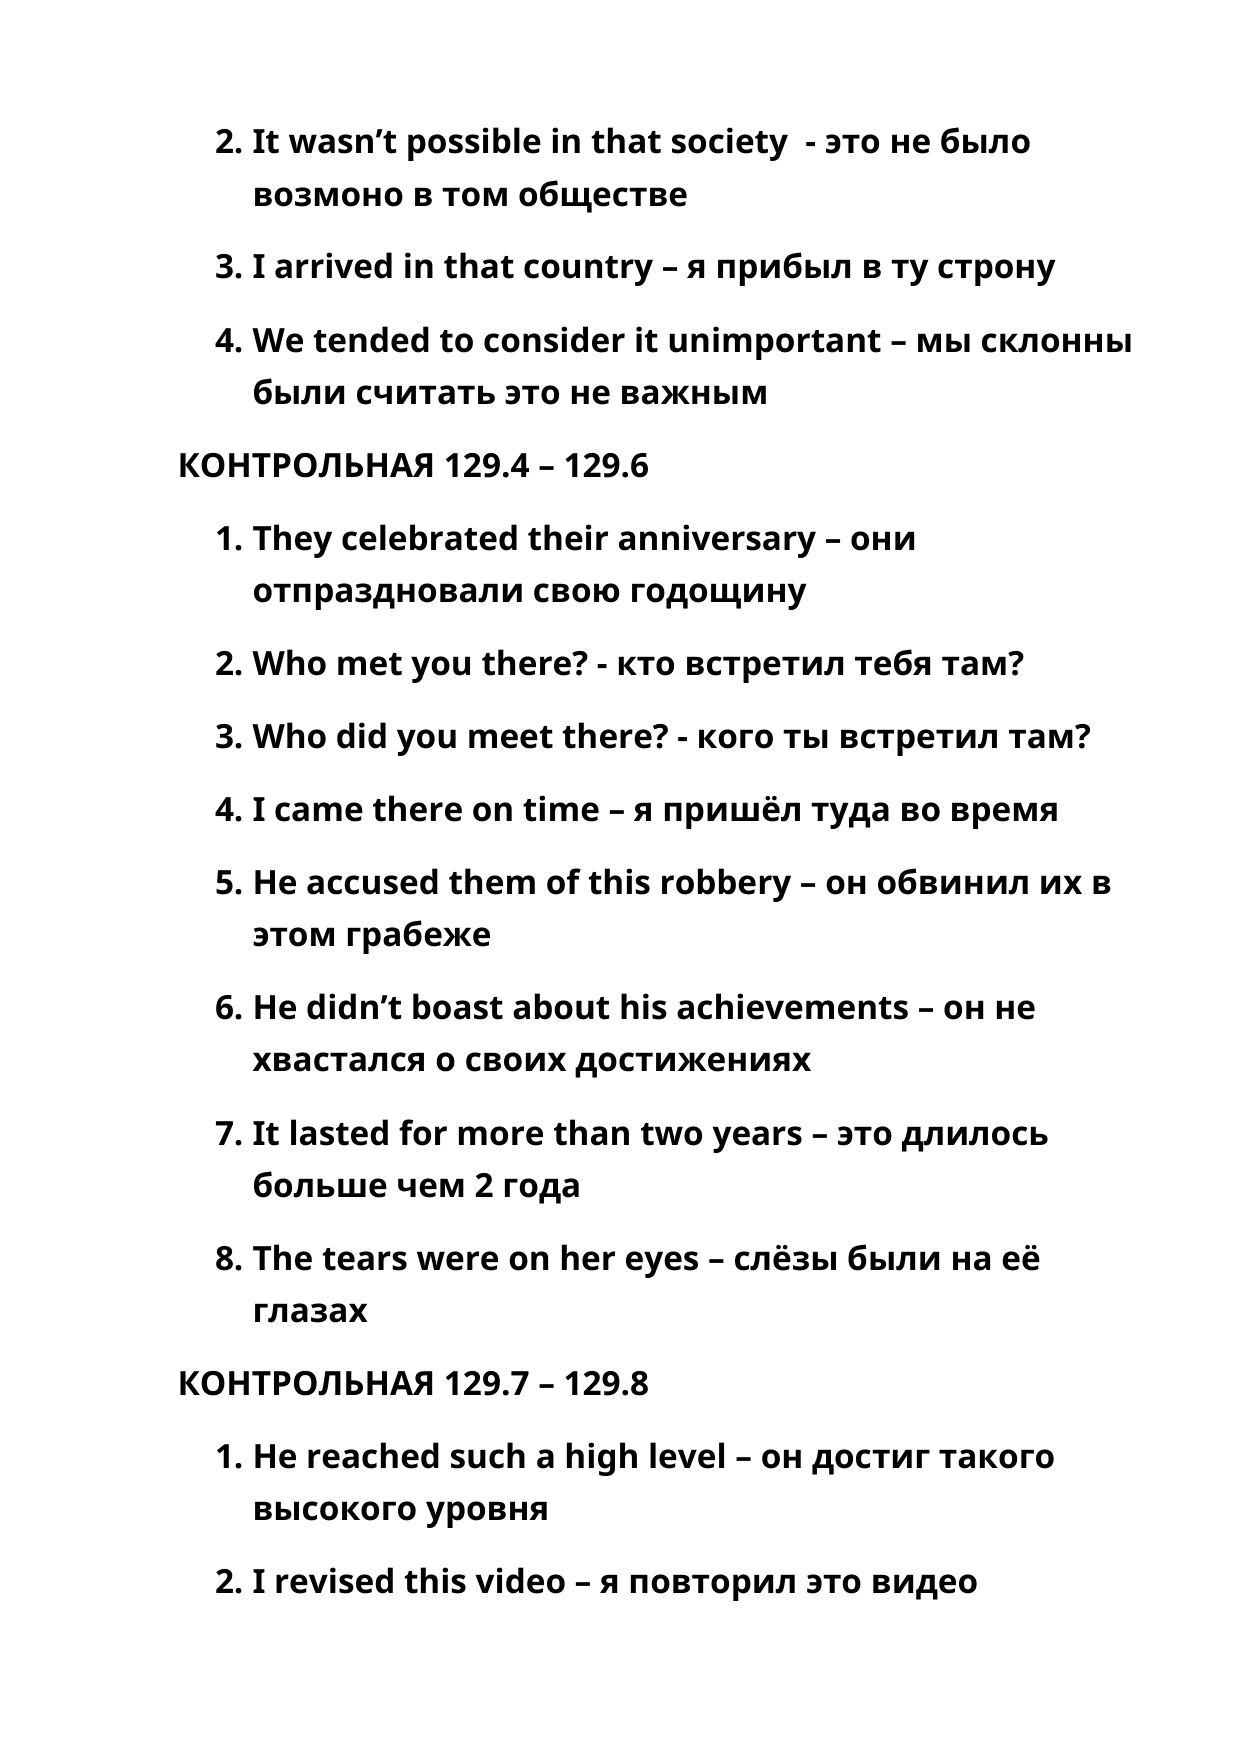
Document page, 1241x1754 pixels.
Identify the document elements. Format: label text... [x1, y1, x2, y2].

list They celebrated their anniversary – они отпраздновали свою годощину [215, 514, 1152, 612]
text КОНТРОЛЬНАЯ 129.4 – 129.6 [177, 442, 1152, 487]
list We tended to consider it unimportant – мы склонны были считать это не важным [215, 316, 1152, 414]
list It lasted for more than two years – это длилось больше чем 2 года [215, 1109, 1152, 1207]
list I revised this video – я повторил это видео [215, 1558, 1152, 1603]
list I came there on time – я пришёл туда во время [215, 786, 1152, 831]
list He reached such a high level – он достиг такого высокого уровня [215, 1433, 1152, 1530]
list He accused them of this robbery – он обвинил их в этом грабеже [215, 859, 1152, 956]
list He didn’t boast about his achievements – он не хвастался о своих достижениях [215, 984, 1152, 1082]
list I arrived in that country – я прибыл в ту строну [215, 243, 1152, 289]
text КОНТРОЛЬНАЯ 129.7 – 129.8 [177, 1360, 1152, 1405]
list Who met you there? - кто встретил тебя там? [215, 640, 1152, 685]
list The tears were on her eyes – слёзы были на её глазах [215, 1234, 1152, 1332]
list Who did you meet there? - кого ты встретил там? [215, 713, 1152, 758]
list It wasn’t possible in that society - это не было возмоно в том обществе [215, 118, 1152, 216]
